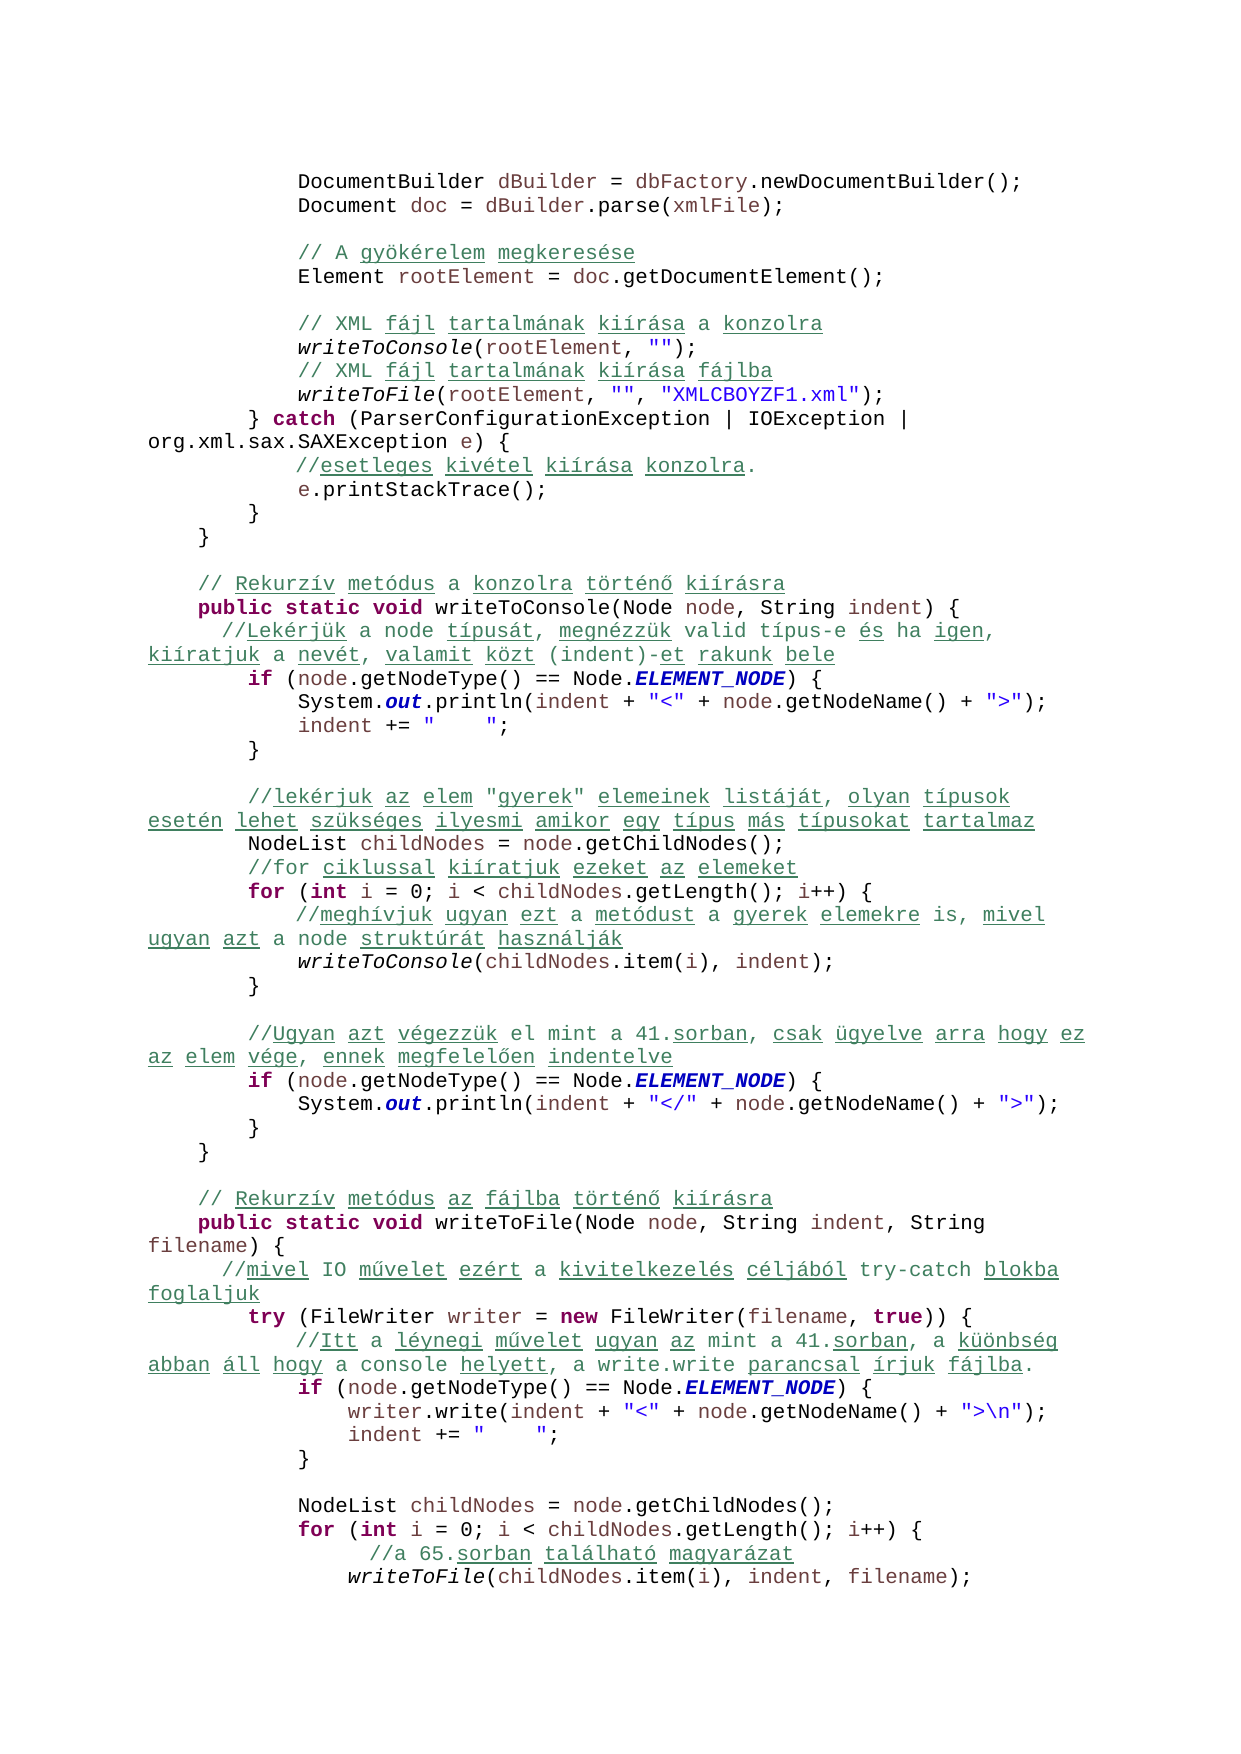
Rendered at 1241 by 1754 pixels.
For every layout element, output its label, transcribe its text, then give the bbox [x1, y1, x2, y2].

text writer.write(indent + "<" + node.getNodeName() + ">\n"); [148, 1401, 1093, 1424]
text } [148, 975, 1093, 999]
text // Rekurzív metódus a konzolra történő kiírásra [148, 573, 1093, 597]
text public static void writeToConsole(Node node, String indent) { [148, 597, 1093, 621]
text writeToFile(rootElement, "", "XMLCBOYZF1.xml"); [148, 384, 1093, 408]
text //meghívjuk ugyan ezt a metódust a gyerek elemekre is, mivel ugyan azt a node struktúrát használják [148, 904, 1093, 952]
text //for ciklussal kiíratjuk ezeket az elemeket [148, 857, 1093, 881]
text e.printStackTrace(); [148, 479, 1093, 502]
text } [148, 502, 1093, 526]
text writeToFile(childNodes.item(i), indent, filename); [148, 1566, 1093, 1590]
text if (node.getNodeType() == Node.ELEMENT_NODE) { [148, 1070, 1093, 1093]
text //esetleges kivétel kiírása konzolra. [148, 455, 1093, 479]
text for (int i = 0; i < childNodes.getLength(); i++) { [148, 1519, 1093, 1543]
text if (node.getNodeType() == Node.ELEMENT_NODE) { [148, 668, 1093, 691]
text System.out.println(indent + "</" + node.getNodeName() + ">"); [148, 1093, 1093, 1117]
text writeToConsole(rootElement, ""); [148, 337, 1093, 360]
text //Lekérjük a node típusát, megnézzük valid típus-e és ha igen, kiíratjuk a nevét, valamit közt (indent)-et rakunk bele [148, 621, 1093, 668]
text writeToConsole(childNodes.item(i), indent); [148, 952, 1093, 975]
text Document doc = dBuilder.parse(xmlFile); [148, 195, 1093, 218]
text indent += " "; [148, 715, 1093, 739]
text indent += " "; [148, 1424, 1093, 1448]
text System.out.println(indent + "<" + node.getNodeName() + ">"); [148, 691, 1093, 715]
text } [148, 739, 1093, 762]
text //Ugyan azt végezzük el mint a 41.sorban, csak ügyelve arra hogy ez az elem vége, ennek megfelelően indentelve [148, 1022, 1093, 1070]
text public static void writeToFile(Node node, String indent, String filename) { [148, 1212, 1093, 1259]
text } [148, 1141, 1093, 1164]
text if (node.getNodeType() == Node.ELEMENT_NODE) { [148, 1377, 1093, 1401]
text NodeList childNodes = node.getChildNodes(); [148, 833, 1093, 857]
text //mivel IO művelet ezért a kivitelkezelés céljából try-catch blokba foglaljuk [148, 1259, 1093, 1306]
text // XML fájl tartalmának kiírása fájlba [148, 360, 1093, 384]
text try (FileWriter writer = new FileWriter(filename, true)) { [148, 1306, 1093, 1330]
text } [148, 526, 1093, 549]
text // Rekurzív metódus az fájlba történő kiírásra [148, 1188, 1093, 1212]
text Element rootElement = doc.getDocumentElement(); [148, 266, 1093, 289]
text DocumentBuilder dBuilder = dbFactory.newDocumentBuilder(); [148, 171, 1093, 195]
text //lekérjuk az elem "gyerek" elemeinek listáját, olyan típusok esetén lehet szükséges ilyesmi amikor egy típus más típusokat tartalmaz [148, 786, 1093, 833]
text for (int i = 0; i < childNodes.getLength(); i++) { [148, 881, 1093, 904]
text } [148, 1448, 1093, 1472]
text NodeList childNodes = node.getChildNodes(); [148, 1495, 1093, 1519]
text // A gyökérelem megkeresése [148, 242, 1093, 266]
text //Itt a léynegi művelet ugyan az mint a 41.sorban, a küönbség abban áll hogy a console helyett, a write.write parancsal írjuk fájlba. [148, 1330, 1093, 1377]
text } catch (ParserConfigurationException | IOException | org.xml.sax.SAXException e) { [148, 408, 1093, 455]
text // XML fájl tartalmának kiírása a konzolra [148, 313, 1093, 337]
text } [148, 1117, 1093, 1141]
text //a 65.sorban található magyarázat [148, 1543, 1093, 1566]
